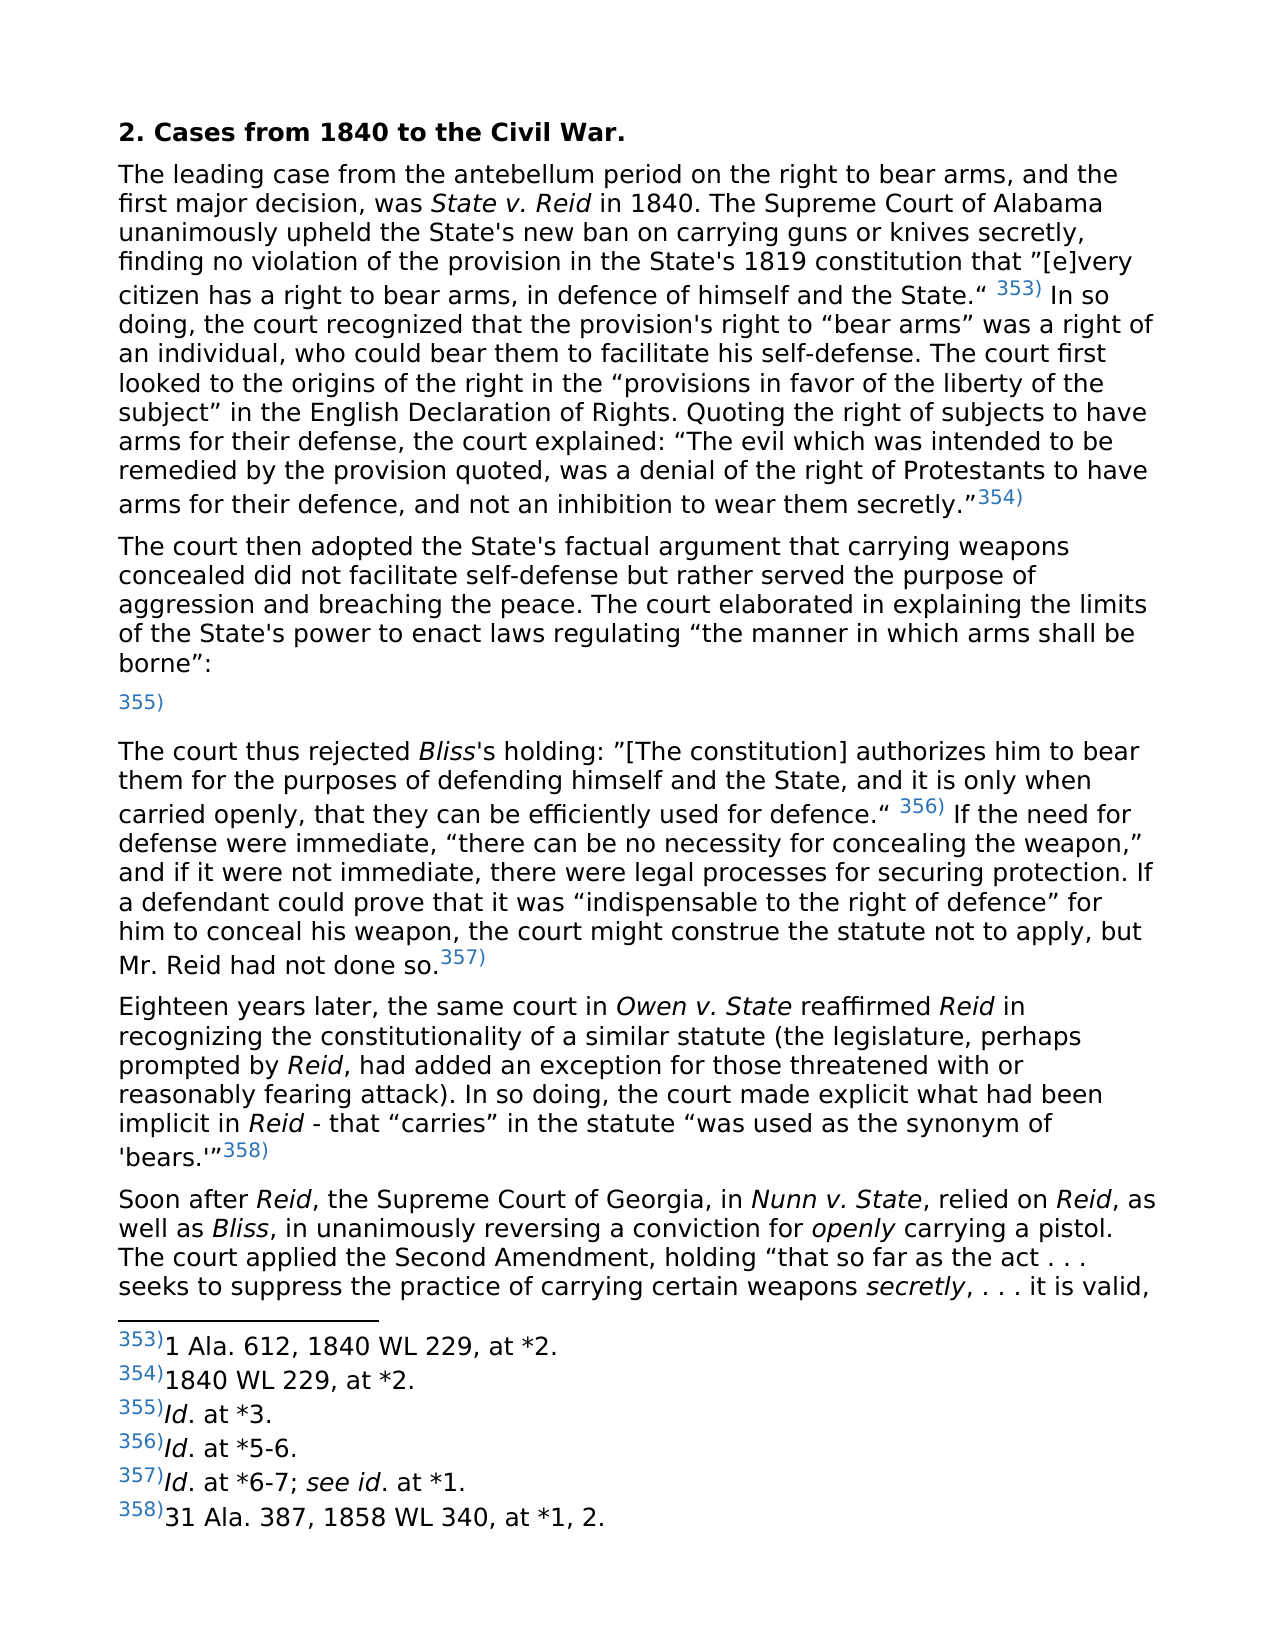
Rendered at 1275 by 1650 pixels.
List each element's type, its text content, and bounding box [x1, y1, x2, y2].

text Id. at *3. [118, 1396, 1157, 1430]
text 1 Ala. 612, 1840 WL 229, at *2. [118, 1327, 1157, 1362]
subtitle 2. Cases from 1840 to the Civil War. [118, 118, 1157, 147]
text Id. at *5-6. [118, 1430, 1157, 1464]
text The court then adopted the State's factual argument that carrying weapons concealed did not facilitate self-defense but rather served the purpose of aggression and breaching the peace. The court elaborated in explaining the limits of the State's power to enact laws regulating “the manner in which arms shall be borne”: [118, 532, 1157, 678]
text Soon after Reid, the Supreme Court of Georgia, in Nunn v. State, relied on Reid, as well as Bliss, in unanimously reversing a conviction for openly carrying a pistol. The court applied the Second Amendment, holding “that so far as the act . . . seeks to suppress the practice of carrying certain weapons secretly, . . . it is valid, [118, 1185, 1157, 1302]
text The leading case from the antebellum period on the right to bear arms, and the first major decision, was State v. Reid in 1840. The Supreme Court of Alabama unanimously upheld the State's new ban on carrying guns or knives secretly, finding no violation of the provision in the State's 1819 constitution that ”[e]very citizen has a right to bear arms, in defence of himself and the State.“ In so doing, the court recognized that the provision's right to “bear arms” was a right of an individual, who could bear them to facilitate his self-defense. The court first looked to the origins of the right in the “provisions in favor of the liberty of the subject” in the English Declaration of Rights. Quoting the right of subjects to have arms for their defense, the court explained: “The evil which was intended to be remedied by the provision quoted, was a denial of the right of Protestants to have arms for their defence, and not an inhibition to wear them secretly.” [118, 160, 1157, 519]
text Eighteen years later, the same court in Owen v. State reaffirmed Reid in recognizing the constitutionality of a similar statute (the legislature, perhaps prompted by Reid, had added an exception for those threatened with or reasonably fearing attack). In so doing, the court made explicit what had been implicit in Reid - that “carries” in the statute “was used as the synonym of 'bears.'” [118, 993, 1157, 1172]
text 1840 WL 229, at *2. [118, 1362, 1157, 1396]
text 31 Ala. 387, 1858 WL 340, at *1, 2. [118, 1498, 1157, 1532]
text Id. at *6-7; see id. at *1. [118, 1464, 1157, 1498]
text The court thus rejected Bliss's holding: ”[The constitution] authorizes him to bear them for the purposes of defending himself and the State, and it is only when carried openly, that they can be efficiently used for defence.“ If the need for defense were immediate, “there can be no necessity for concealing the weapon,” and if it were not immediate, there were legal processes for securing protection. If a defendant could prove that it was “indispensable to the right of defence” for him to conceal his weapon, the court might construe the statute not to apply, but Mr. Reid had not done so. [118, 737, 1157, 980]
